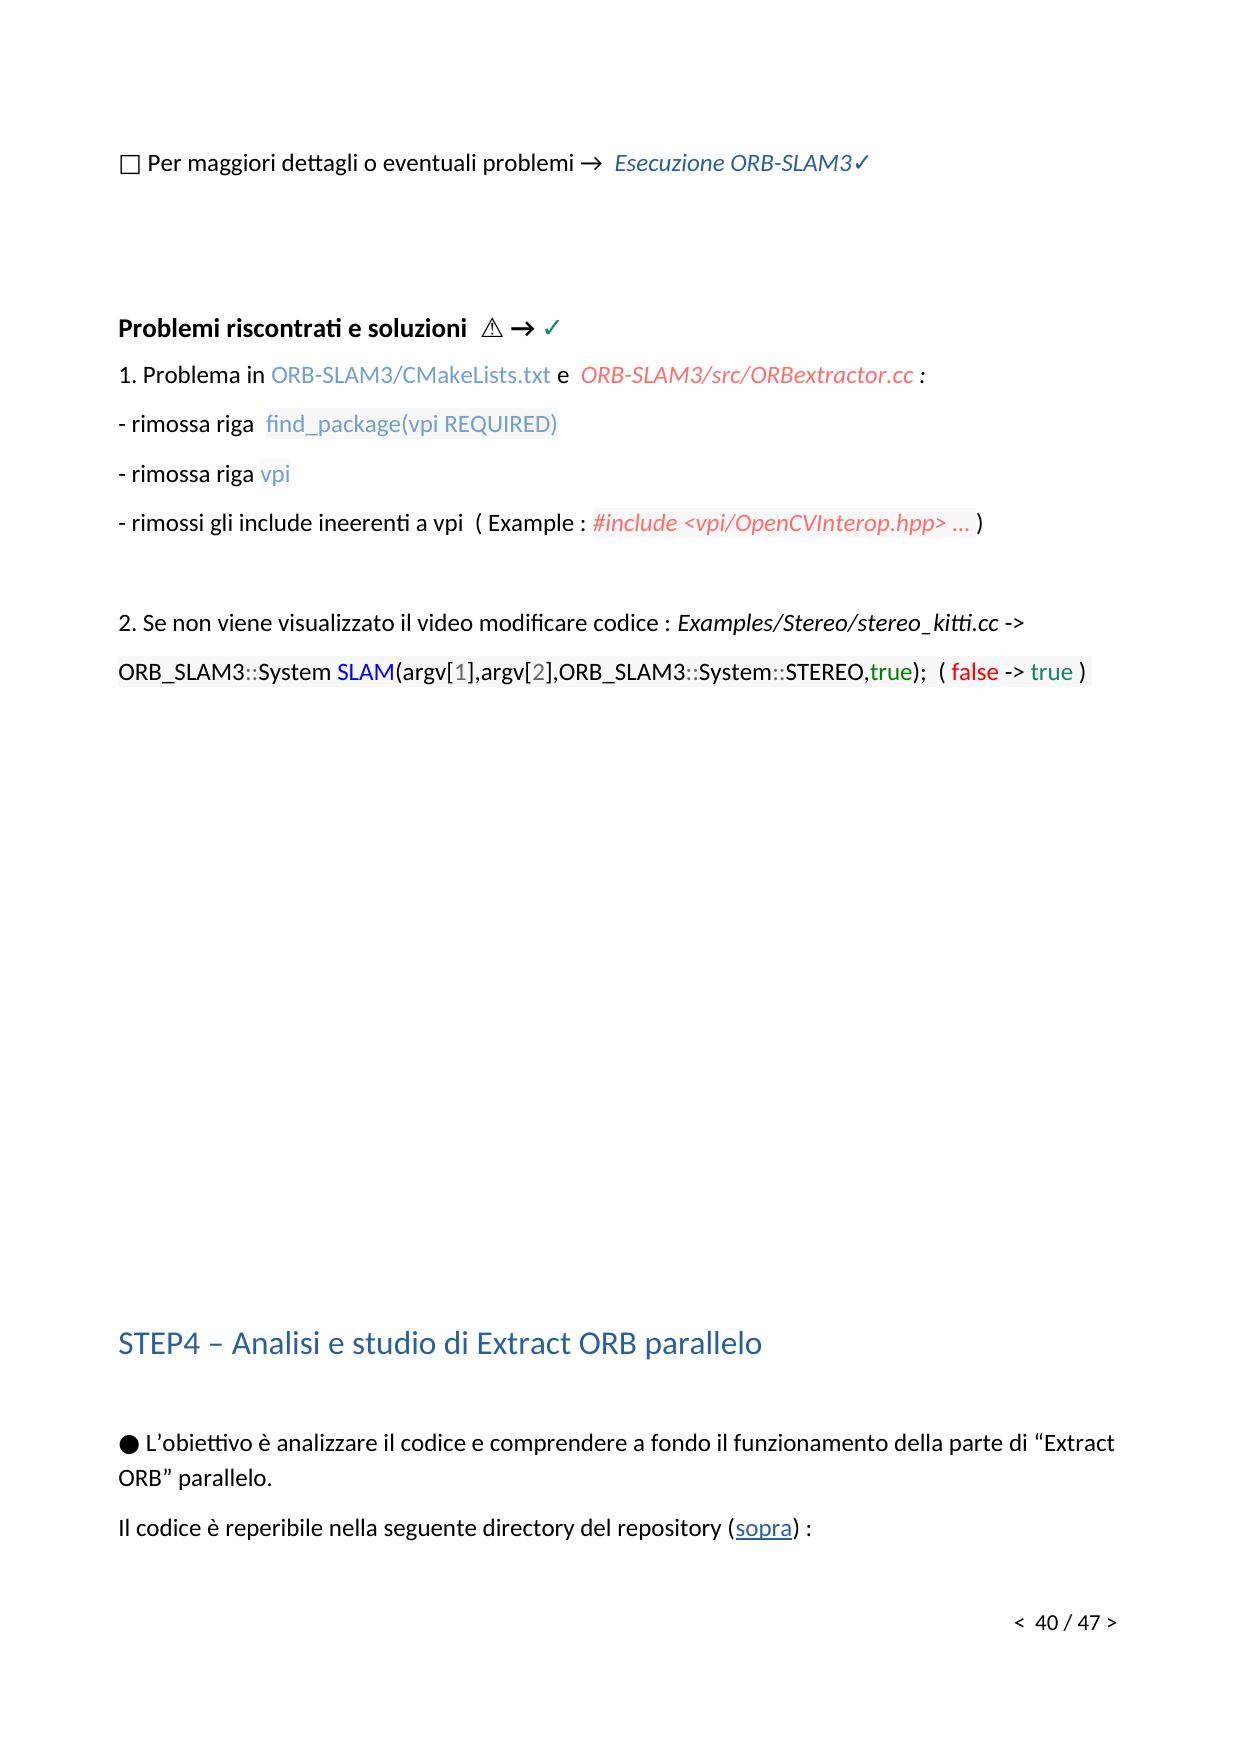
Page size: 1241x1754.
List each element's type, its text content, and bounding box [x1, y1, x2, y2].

text - rimossi gli include ineerenti a vpi ( Example : #include <vpi/OpenCVInterop.hpp> … ) [118, 507, 1122, 538]
text - rimossa riga find_package(vpi REQUIRED) [118, 408, 1122, 439]
text Il codice è reperibile nella seguente directory del repository (sopra) : [118, 1512, 1122, 1542]
subtitle Problemi riscontrati e soluzioni ⚠ → ✓ [118, 311, 1122, 344]
text 2. Se non viene visualizzato il video modificare codice : Examples/Stereo/stereo_kitti.cc -> [118, 607, 1122, 637]
text - rimossa riga vpi [118, 458, 1122, 488]
text □ Per maggiori dettagli o eventuali problemi → Esecuzione ORB-SLAM3✓ [118, 148, 1122, 178]
text 1. Problema in ORB-SLAM3/CMakeLists.txt e ORB-SLAM3/src/ORBextractor.cc : [118, 359, 1122, 389]
subtitle STEP4 – Analisi e studio di Extract ORB parallelo [118, 1322, 1122, 1362]
text ORB_SLAM3::System SLAM(argv[1],argv[2],ORB_SLAM3::System::STEREO,true); ( false -> true ) [118, 656, 1122, 687]
text ● L’obiettivo è analizzare il codice e comprendere a fondo il funzionamento della parte di “Extract ORB” parallelo. [118, 1427, 1122, 1493]
